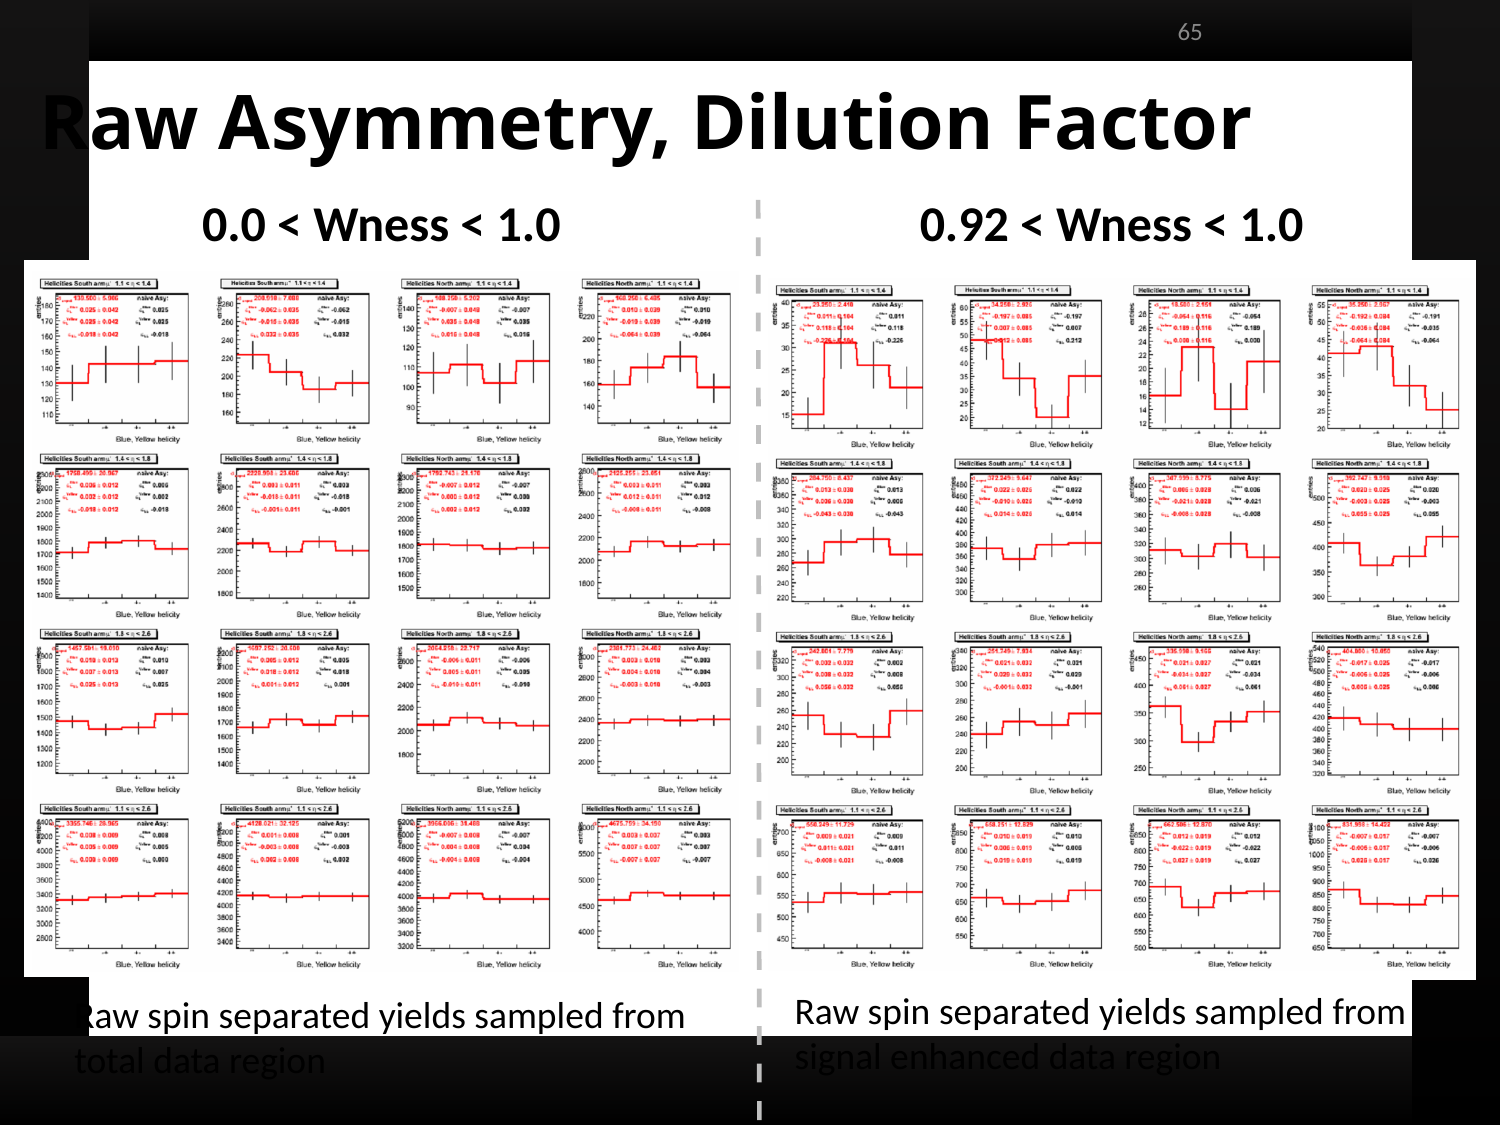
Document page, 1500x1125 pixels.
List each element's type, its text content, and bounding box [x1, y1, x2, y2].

list 0.92 < Wness < 1.0 [759, 173, 1476, 260]
text_box Raw spin separated yields sampled from signal enhanced data region [779, 979, 1459, 1086]
text_box Raw spin separated yields sampled from total data region [59, 983, 738, 1090]
slide_number 65 [1162, 0, 1500, 61]
title Raw Asymmetry, Dilution Factor [24, 49, 1480, 200]
picture [759, 260, 1476, 980]
list 0.0 < Wness < 1.0 [24, 173, 738, 260]
picture [24, 260, 739, 977]
